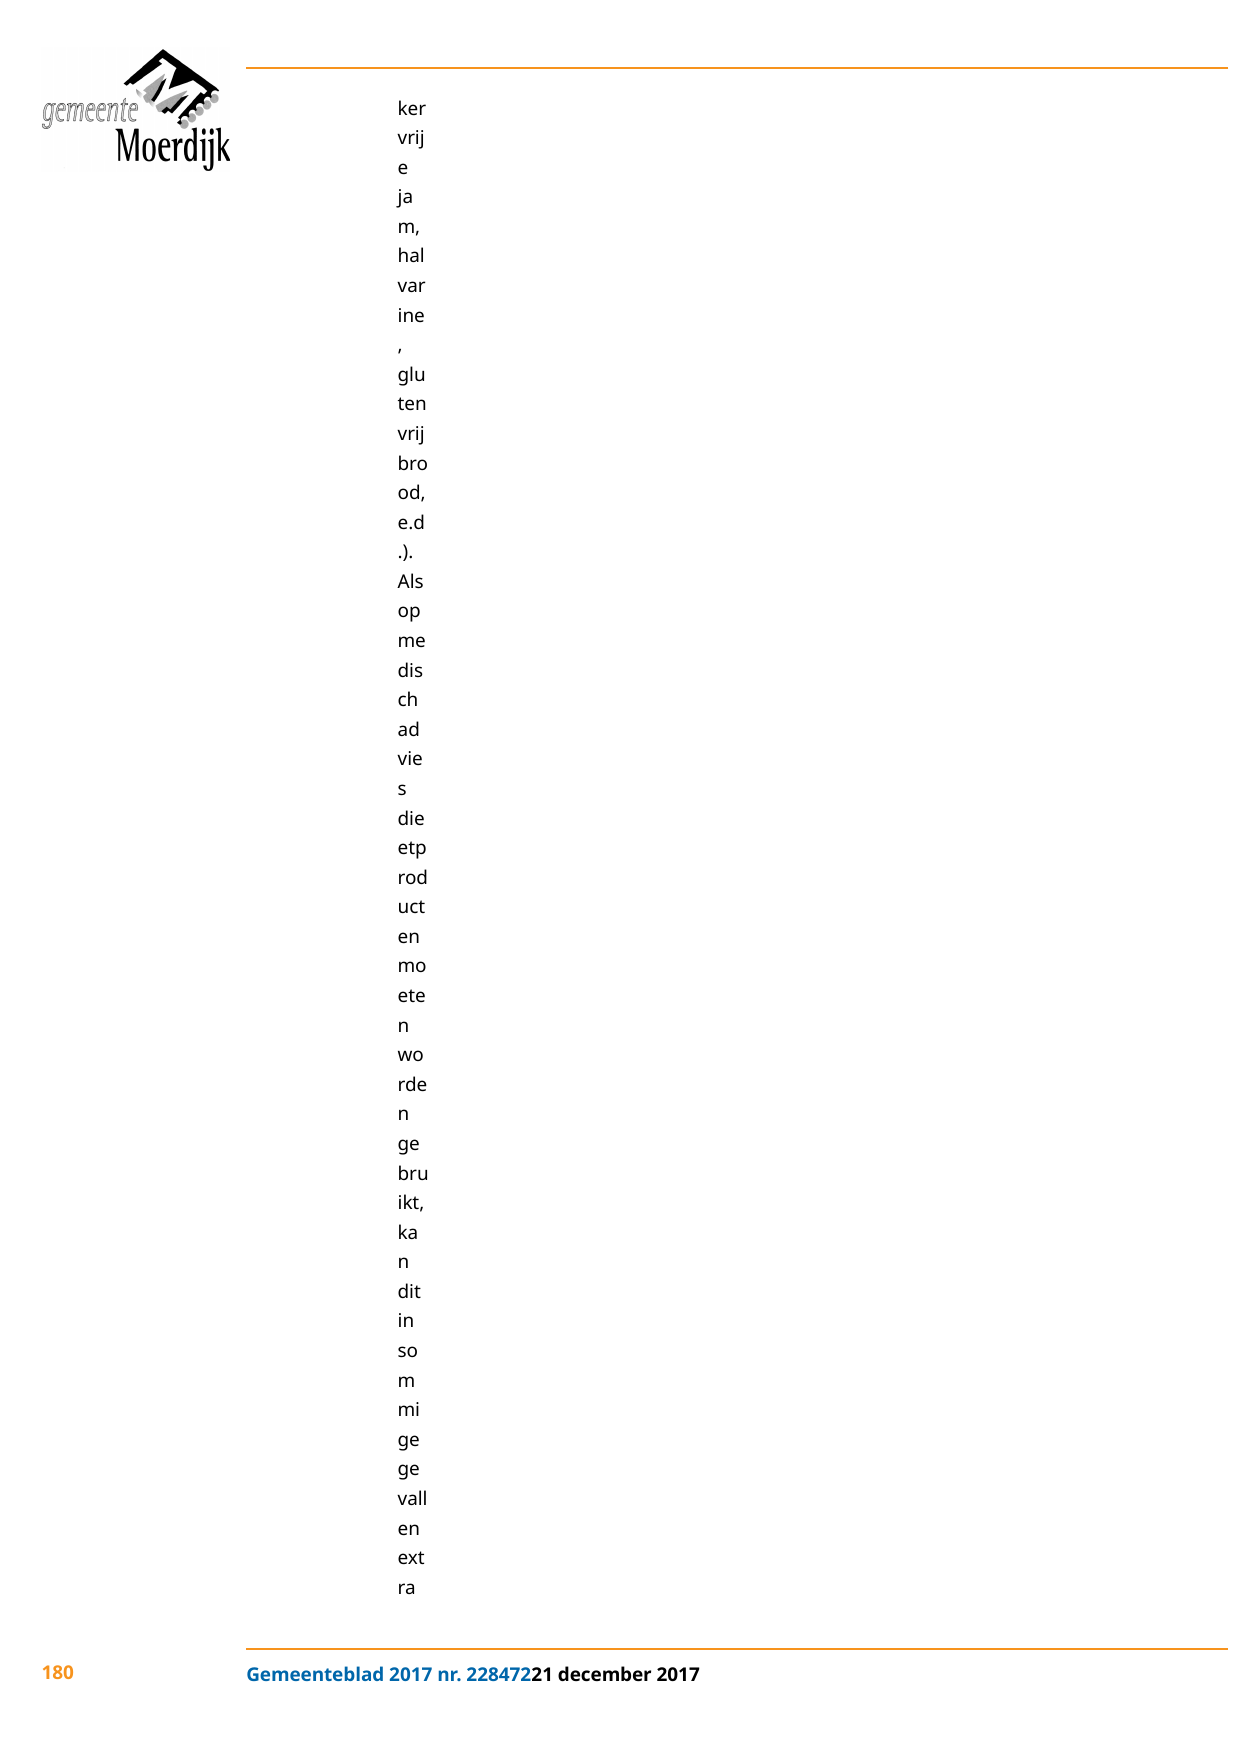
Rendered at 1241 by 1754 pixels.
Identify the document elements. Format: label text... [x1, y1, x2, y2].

table_cell kervrije jam, halvarine, glutenvrij brood, e.d.). Als op medisch advies dieetproducten moeten worden gebruikt, kan dit in sommige gevallen extra [338, 95, 429, 1600]
table_cell [248, 95, 338, 1600]
picture [41, 47, 231, 172]
